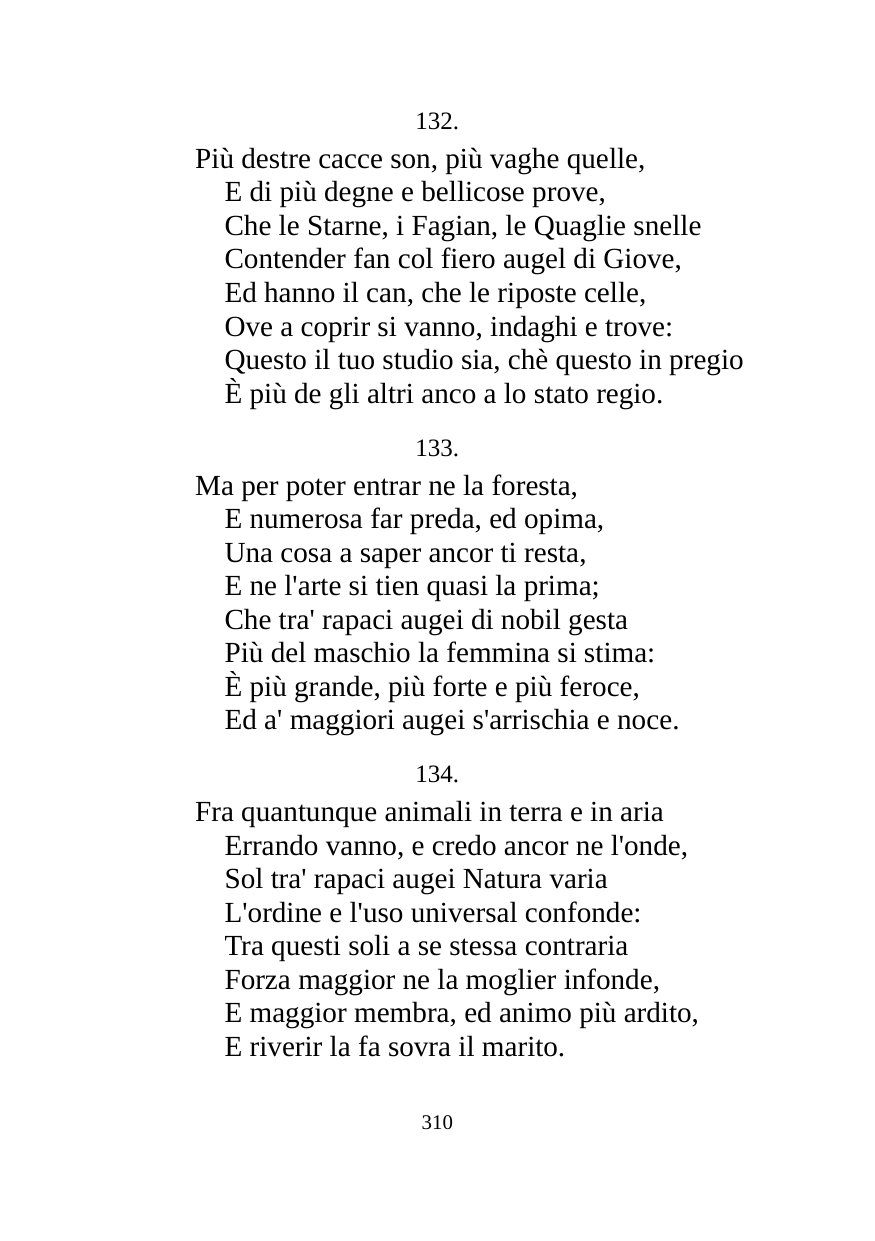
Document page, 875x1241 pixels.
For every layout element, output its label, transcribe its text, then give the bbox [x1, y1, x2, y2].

text Forza maggior ne la moglier infonde, [224, 962, 768, 996]
text 133. [106, 433, 768, 462]
text E di più degne e bellicose prove, [224, 174, 768, 208]
text Contender fan col fiero augel di Giove, [224, 242, 768, 275]
text Ed hanno il can, che le riposte celle, [224, 275, 768, 309]
text Sol tra' rapaci augei Natura varia [224, 861, 768, 895]
text Errando vanno, e credo ancor ne l'onde, [224, 828, 768, 861]
text Più del maschio la femmina si stima: [224, 635, 768, 669]
text E maggior membra, ed animo più ardito, [224, 996, 768, 1029]
text E ne l'arte si tien quasi la prima; [224, 568, 768, 602]
text Che le Starne, i Fagian, le Quaglie snelle [224, 208, 768, 242]
text E riverir la fa sovra il marito. [224, 1029, 768, 1063]
text Ma per poter entrar ne la foresta, [195, 468, 768, 501]
text Ove a coprir si vanno, indaghi e trove: [224, 309, 768, 342]
text Una cosa a saper ancor ti resta, [224, 535, 768, 568]
text L'ordine e l'uso universal confonde: [224, 895, 768, 928]
text Ed a' maggiori augei s'arrischia e noce. [224, 702, 768, 736]
text Tra questi soli a se stessa contraria [224, 928, 768, 962]
text È più de gli altri anco a lo stato regio. [224, 376, 768, 409]
text Fra quantunque animali in terra e in aria [195, 794, 768, 828]
text Che tra' rapaci augei di nobil gesta [224, 602, 768, 635]
text È più grande, più forte e più feroce, [224, 669, 768, 702]
text 132. [106, 106, 768, 135]
text E numerosa far preda, ed opima, [224, 501, 768, 535]
text Questo il tuo studio sia, chè questo in pregio [224, 342, 768, 376]
text Più destre cacce son, più vaghe quelle, [195, 141, 768, 174]
text 134. [106, 759, 768, 788]
